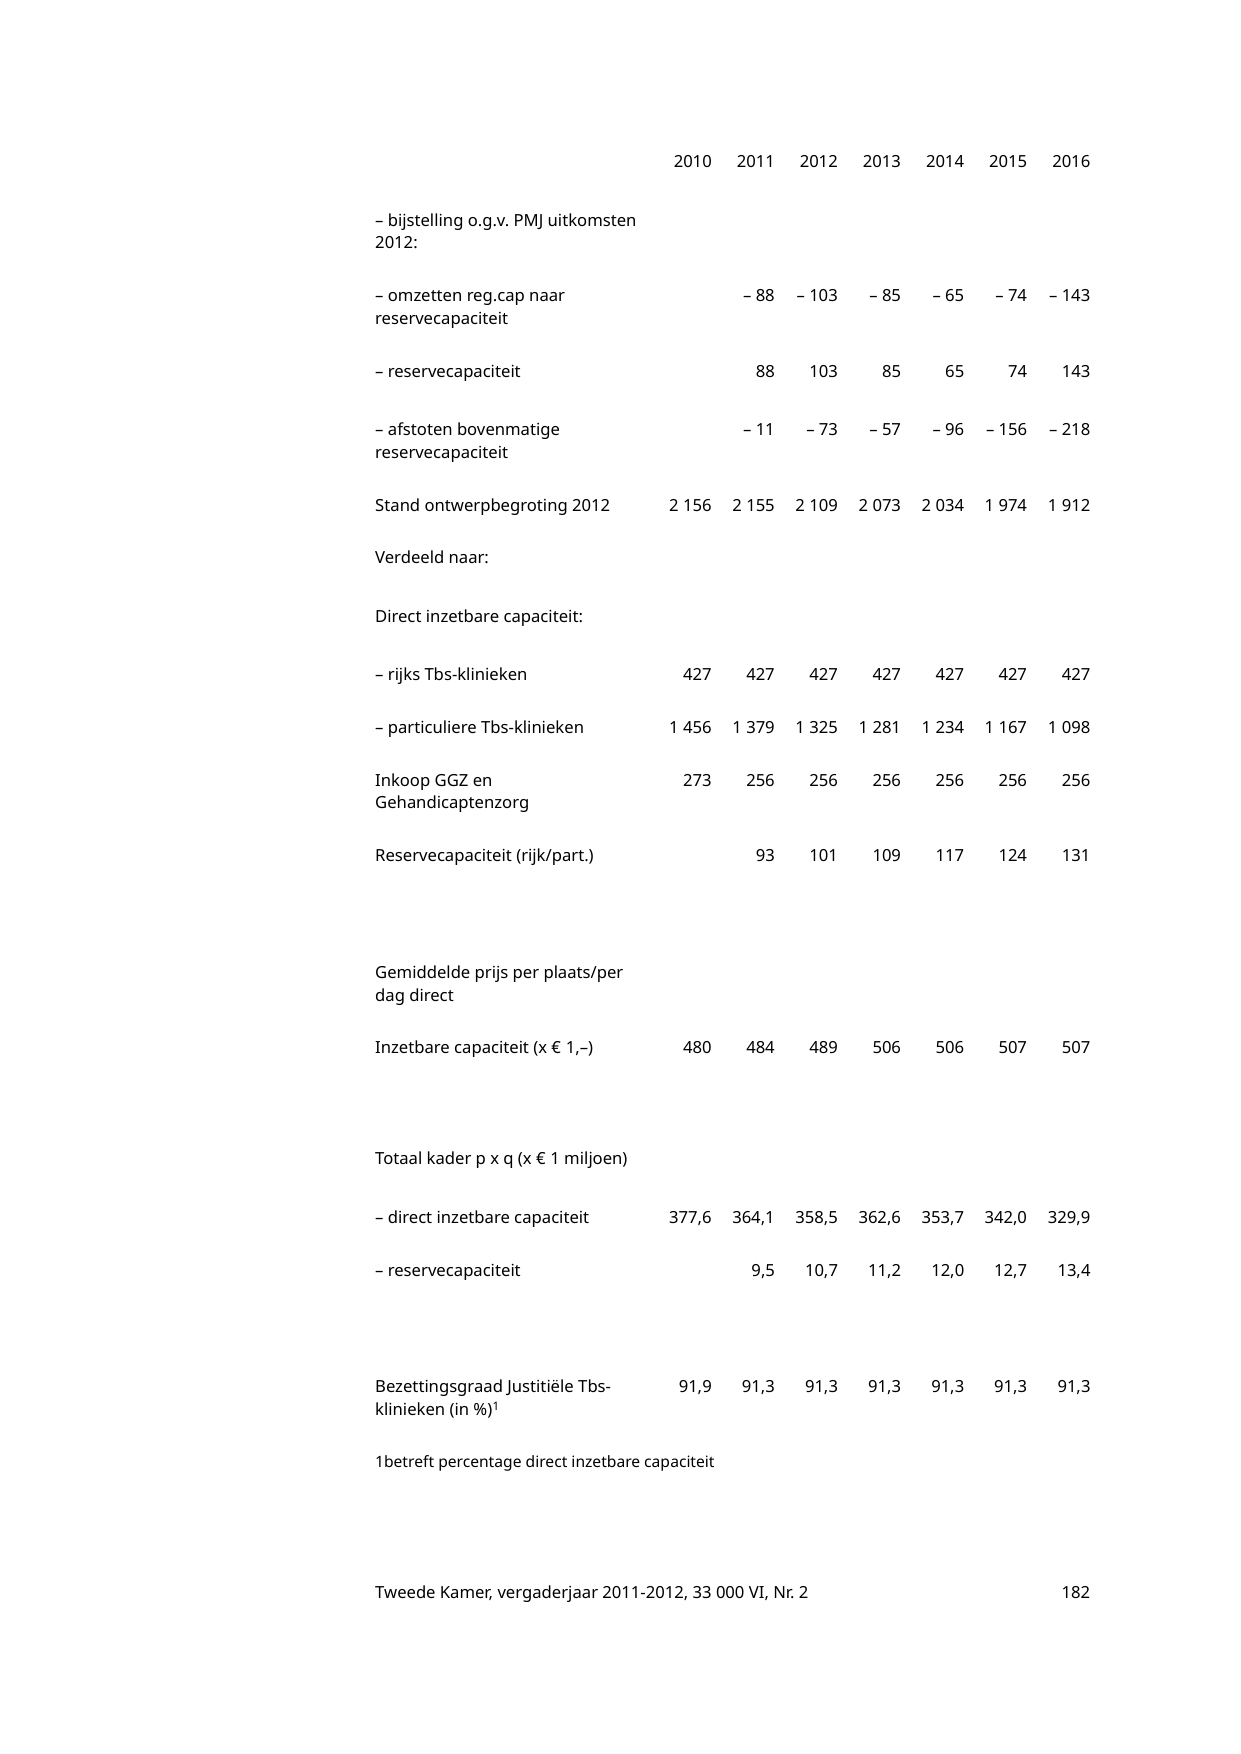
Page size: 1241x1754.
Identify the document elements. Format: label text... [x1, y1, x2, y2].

table_cell – reservecapaciteit [375, 359, 648, 418]
table_cell [711, 546, 774, 604]
table_cell Inkoop GGZ en Gehandicaptenzorg [375, 768, 648, 843]
table_cell 12,0 [901, 1258, 964, 1317]
table_cell 91,3 [838, 1375, 901, 1450]
table_cell [775, 1089, 838, 1147]
table_cell 427 [1027, 663, 1090, 715]
table_header [375, 150, 648, 208]
table_cell [901, 604, 964, 663]
table_cell [838, 1317, 901, 1375]
table_cell 1 456 [648, 715, 711, 768]
table_cell [838, 902, 901, 960]
table_cell 273 [648, 768, 711, 843]
table_cell 256 [775, 768, 838, 843]
table_cell [648, 1147, 711, 1205]
table_cell 101 [775, 844, 838, 902]
table_cell 329,9 [1027, 1205, 1090, 1258]
table_cell [775, 960, 838, 1036]
table_cell 507 [1027, 1036, 1090, 1088]
table_cell 91,3 [901, 1375, 964, 1450]
table_cell 427 [901, 663, 964, 715]
table_cell 131 [1027, 844, 1090, 902]
table_cell 2 073 [838, 493, 901, 546]
table_cell 88 [711, 359, 774, 418]
table_cell [838, 604, 901, 663]
table_header 2011 [711, 150, 774, 208]
table_cell [648, 209, 711, 284]
table_cell [901, 960, 964, 1036]
table_cell 103 [775, 359, 838, 418]
table_cell – 156 [964, 418, 1027, 493]
table_cell [964, 546, 1027, 604]
table_cell 91,3 [775, 1375, 838, 1450]
table_cell 1 167 [964, 715, 1027, 768]
table_cell [964, 209, 1027, 284]
table_cell 1 974 [964, 493, 1027, 546]
table_cell [711, 1147, 774, 1205]
table_cell [1027, 546, 1090, 604]
table_cell [648, 284, 711, 359]
table_cell [964, 604, 1027, 663]
table_cell [838, 209, 901, 284]
table_cell Stand ontwerpbegroting 2012 [375, 493, 648, 546]
table_cell 1 234 [901, 715, 964, 768]
table_cell 74 [964, 359, 1027, 418]
table_cell 2 156 [648, 493, 711, 546]
table_cell 506 [901, 1036, 964, 1088]
table_cell 124 [964, 844, 1027, 902]
table_cell 256 [901, 768, 964, 843]
table_cell [648, 546, 711, 604]
table_cell 9,5 [711, 1258, 774, 1317]
table_cell [901, 1147, 964, 1205]
table_cell 256 [964, 768, 1027, 843]
table_cell [901, 209, 964, 284]
table_cell 2 155 [711, 493, 774, 546]
table_cell 1 912 [1027, 493, 1090, 546]
table_cell 1 281 [838, 715, 901, 768]
table_cell 91,3 [711, 1375, 774, 1450]
table_header 2013 [838, 150, 901, 208]
table_cell – 65 [901, 284, 964, 359]
table_cell 117 [901, 844, 964, 902]
table_cell [1027, 604, 1090, 663]
table_cell 377,6 [648, 1205, 711, 1258]
table_cell 256 [1027, 768, 1090, 843]
table_cell 427 [648, 663, 711, 715]
table_cell – 74 [964, 284, 1027, 359]
table_cell 2 034 [901, 493, 964, 546]
table_cell 427 [775, 663, 838, 715]
table_cell [1027, 1147, 1090, 1205]
table_cell [775, 1317, 838, 1375]
table_cell [838, 1147, 901, 1205]
table_header 2012 [775, 150, 838, 208]
table_cell 1 098 [1027, 715, 1090, 768]
table_cell [1027, 960, 1090, 1036]
table_cell 364,1 [711, 1205, 774, 1258]
table_cell 143 [1027, 359, 1090, 418]
table_cell [648, 902, 711, 960]
table_cell [648, 1089, 711, 1147]
table_cell 506 [838, 1036, 901, 1088]
table_cell [1027, 1089, 1090, 1147]
table_cell [711, 902, 774, 960]
table_cell [711, 1089, 774, 1147]
table_cell 353,7 [901, 1205, 964, 1258]
table_header 2015 [964, 150, 1027, 208]
table_cell 480 [648, 1036, 711, 1088]
table_cell – 143 [1027, 284, 1090, 359]
table_cell – 11 [711, 418, 774, 493]
table_cell – bijstelling o.g.v. PMJ uitkomsten 2012: [375, 209, 648, 284]
table_header 2014 [901, 150, 964, 208]
table_cell Totaal kader p x q (x € 1 miljoen) [375, 1147, 648, 1205]
table_cell 362,6 [838, 1205, 901, 1258]
table_cell 489 [775, 1036, 838, 1088]
table_cell 13,4 [1027, 1258, 1090, 1317]
table_cell 93 [711, 844, 774, 902]
table_cell [775, 1147, 838, 1205]
table_cell 484 [711, 1036, 774, 1088]
table_cell 91,9 [648, 1375, 711, 1450]
table_cell – 96 [901, 418, 964, 493]
table_cell 11,2 [838, 1258, 901, 1317]
table_cell [1027, 209, 1090, 284]
table_cell 427 [964, 663, 1027, 715]
table_cell 342,0 [964, 1205, 1027, 1258]
table_cell [648, 960, 711, 1036]
table_header 2016 [1027, 150, 1090, 208]
table_cell [711, 1317, 774, 1375]
table_cell 1betreft percentage direct inzetbare capaciteit [375, 1450, 1027, 1509]
table_cell 256 [838, 768, 901, 843]
table_cell [838, 546, 901, 604]
table_cell [964, 1317, 1027, 1375]
table_cell – 57 [838, 418, 901, 493]
table_header 2010 [648, 150, 711, 208]
table_cell [901, 902, 964, 960]
table_cell – omzetten reg.cap naar reservecapaciteit [375, 284, 648, 359]
table_cell 427 [711, 663, 774, 715]
table_cell [838, 1089, 901, 1147]
table_cell [711, 209, 774, 284]
table_cell 256 [711, 768, 774, 843]
table_cell [775, 604, 838, 663]
table_cell [901, 1089, 964, 1147]
table_cell Direct inzetbare capaciteit: [375, 604, 648, 663]
table_cell 1 379 [711, 715, 774, 768]
table_cell [648, 604, 711, 663]
table_cell 65 [901, 359, 964, 418]
table_cell – 73 [775, 418, 838, 493]
table_cell [648, 418, 711, 493]
table_cell [711, 604, 774, 663]
table_cell 10,7 [775, 1258, 838, 1317]
table_cell [964, 1147, 1027, 1205]
table_cell [1027, 1317, 1090, 1375]
table_cell [648, 359, 711, 418]
table_cell – afstoten bovenmatige reservecapaciteit [375, 418, 648, 493]
table_cell [711, 960, 774, 1036]
table_cell [648, 844, 711, 902]
table_cell [648, 1317, 711, 1375]
table_cell 85 [838, 359, 901, 418]
table_cell – 88 [711, 284, 774, 359]
table_cell 2 109 [775, 493, 838, 546]
table_cell 1 325 [775, 715, 838, 768]
table_cell Verdeeld naar: [375, 546, 648, 604]
table_cell – 218 [1027, 418, 1090, 493]
table_cell 358,5 [775, 1205, 838, 1258]
table_cell Reservecapaciteit (rijk/part.) [375, 844, 648, 902]
table_cell [901, 546, 964, 604]
table_cell [775, 209, 838, 284]
table_cell [901, 1317, 964, 1375]
table_cell Bezettingsgraad Justitiële Tbs-klinieken (in %)1 [375, 1375, 648, 1450]
table_cell – 85 [838, 284, 901, 359]
table_cell 507 [964, 1036, 1027, 1088]
table_cell [964, 960, 1027, 1036]
table_cell [375, 1317, 648, 1375]
table_cell – 103 [775, 284, 838, 359]
table_cell 109 [838, 844, 901, 902]
table_cell [964, 1089, 1027, 1147]
table_cell [775, 546, 838, 604]
table_cell [375, 902, 648, 960]
table_cell [375, 1089, 648, 1147]
table_cell [648, 1258, 711, 1317]
table_cell – reservecapaciteit [375, 1258, 648, 1317]
table_cell – rijks Tbs-klinieken [375, 663, 648, 715]
table_cell – direct inzetbare capaciteit [375, 1205, 648, 1258]
table_cell [775, 902, 838, 960]
table_cell 427 [838, 663, 901, 715]
table_cell Gemiddelde prijs per plaats/per dag direct [375, 960, 648, 1036]
table_cell 91,3 [1027, 1375, 1090, 1450]
table_cell – particuliere Tbs-klinieken [375, 715, 648, 768]
table_cell [1027, 902, 1090, 960]
table_cell [964, 902, 1027, 960]
table_cell 91,3 [964, 1375, 1027, 1450]
table_cell [838, 960, 901, 1036]
table_cell Inzetbare capaciteit (x € 1,–) [375, 1036, 648, 1088]
table_cell 12,7 [964, 1258, 1027, 1317]
